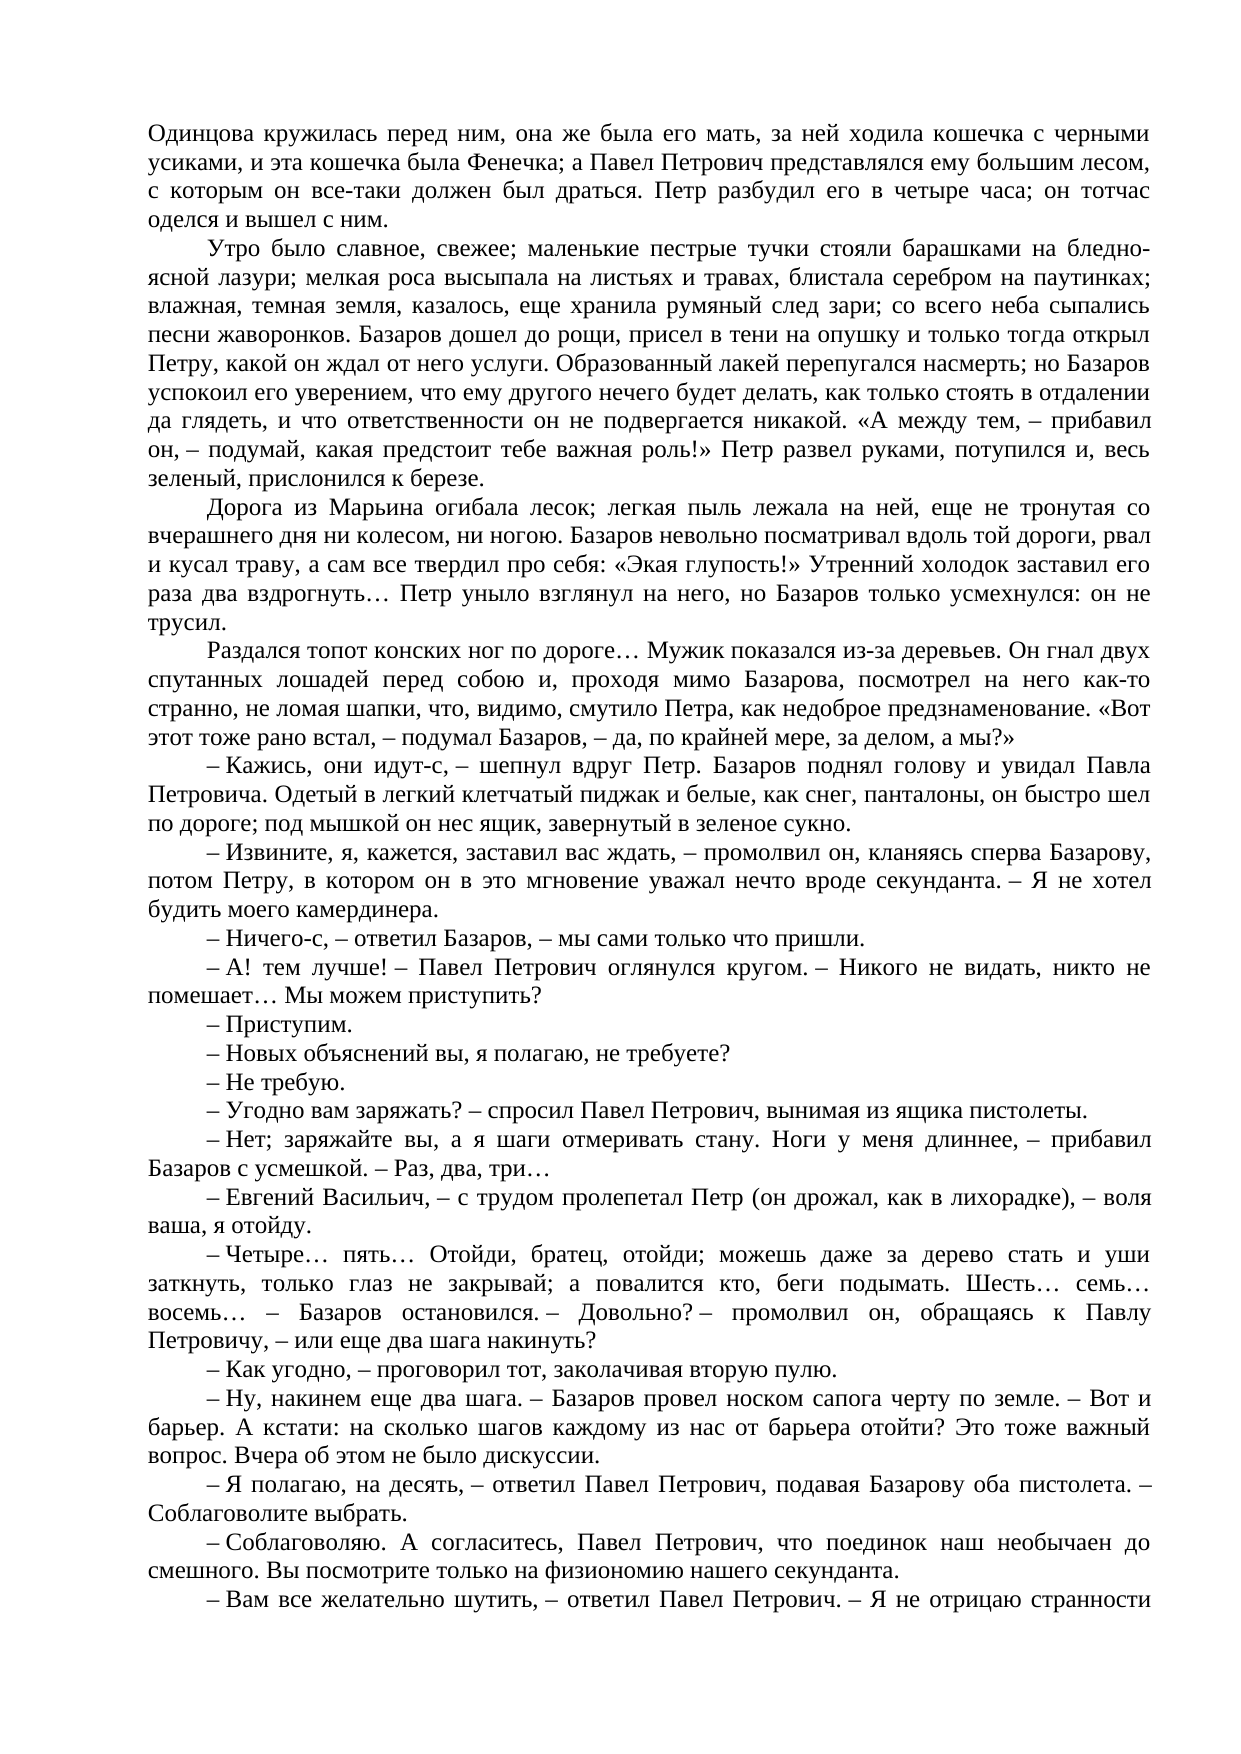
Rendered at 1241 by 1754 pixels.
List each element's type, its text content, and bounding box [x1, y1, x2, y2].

text – Соблаговоляю. А согласитесь, Павел Петрович, что поединок наш необычаен до смешного. Вы посмотрите только на физиономию нашего секунданта. [148, 1527, 1152, 1584]
text – Новых объяснений вы, я полагаю, не требуете? [148, 1038, 1152, 1067]
text – Кажись, они идут-с, – шепнул вдруг Петр. Базаров поднял голову и увидал Павла Петровича. Одетый в легкий клетчатый пиджак и белые, как снег, панталоны, он быстро шел по дороге; под мышкой он нес ящик, завернутый в зеленое сукно. [148, 751, 1152, 837]
text – Как угодно, – проговорил тот, заколачивая вторую пулю. [148, 1354, 1152, 1383]
text – Не требую. [148, 1067, 1152, 1096]
text – А! тем лучше! – Павел Петрович оглянулся кругом. – Никого не видать, никто не помешает… Мы можем приступить? [148, 952, 1152, 1009]
text Дорога из Марьина огибала лесок; легкая пыль лежала на ней, еще не тронутая со вчерашнего дня ни колесом, ни ногою. Базаров невольно посматривал вдоль той дороги, рвал и кусал траву, а сам все твердил про себя: «Экая глупость!» Утренний холодок заставил его раза два вздрогнуть… Петр уныло взглянул на него, но Базаров только усмехнулся: он не трусил. [148, 492, 1152, 636]
text – Евгений Васильич, – с трудом пролепетал Петр (он дрожал, как в лихорадке), – воля ваша, я отойду. [148, 1182, 1152, 1239]
text – Нет; заряжайте вы, а я шаги отмеривать стану. Ноги у меня длиннее, – прибавил Базаров с усмешкой. – Раз, два, три… [148, 1124, 1152, 1182]
text Утро было славное, свежее; маленькие пестрые тучки стояли барашками на бледно-ясной лазури; мелкая роса высыпала на листьях и травах, блистала серебром на паутинках; влажная, темная земля, казалось, еще хранила румяный след зари; со всего неба сыпались песни жаворонков. Базаров дошел до рощи, присел в тени на опушку и только тогда открыл Петру, какой он ждал от него услуги. Образованный лакей перепугался насмерть; но Базаров успокоил его уверением, что ему другого нечего будет делать, как только стоять в отдалении да глядеть, и что ответственности он не подвергается никакой. «А между тем, – прибавил он, – подумай, какая предстоит тебе важная роль!» Петр развел руками, потупился и, весь зеленый, прислонился к березе. [148, 233, 1152, 492]
text – Вам все желательно шутить, – ответил Павел Петрович. – Я не отрицаю странности [148, 1584, 1152, 1613]
text – Я полагаю, на десять, – ответил Павел Петрович, подавая Базарову оба пистолета. – Соблаговолите выбрать. [148, 1469, 1152, 1527]
text – Извините, я, кажется, заставил вас ждать, – промолвил он, кланяясь сперва Базарову, потом Петру, в котором он в это мгновение уважал нечто вроде секунданта. – Я не хотел будить моего камердинера. [148, 837, 1152, 923]
text – Угодно вам заряжать? – спросил Павел Петрович, вынимая из ящика пистолеты. [148, 1096, 1152, 1124]
text Одинцова кружилась перед ним, она же была его мать, за ней ходила кошечка с черными усиками, и эта кошечка была Фенечка; а Павел Петрович представлялся ему большим лесом, с которым он все-таки должен был драться. Петр разбудил его в четыре часа; он тотчас оделся и вышел с ним. [148, 118, 1152, 233]
text – Приступим. [148, 1009, 1152, 1038]
text – Ничего-с, – ответил Базаров, – мы сами только что пришли. [148, 923, 1152, 952]
text – Четыре… пять… Отойди, братец, отойди; можешь даже за дерево стать и уши заткнуть, только глаз не закрывай; а повалится кто, беги подымать. Шесть… семь… восемь… – Базаров остановился. – Довольно? – промолвил он, обращаясь к Павлу Петровичу, – или еще два шага накинуть? [148, 1239, 1152, 1354]
text Раздался топот конских ног по дороге… Мужик показался из-за деревьев. Он гнал двух спутанных лошадей перед собою и, проходя мимо Базарова, посмотрел на него как-то странно, не ломая шапки, что, видимо, смутило Петра, как недоброе предзнаменование. «Вот этот тоже рано встал, – подумал Базаров, – да, по крайней мере, за делом, а мы?» [148, 636, 1152, 751]
text – Ну, накинем еще два шага. – Базаров провел носком сапога черту по земле. – Вот и барьер. А кстати: на сколько шагов каждому из нас от барьера отойти? Это тоже важный вопрос. Вчера об этом не было дискуссии. [148, 1383, 1152, 1469]
